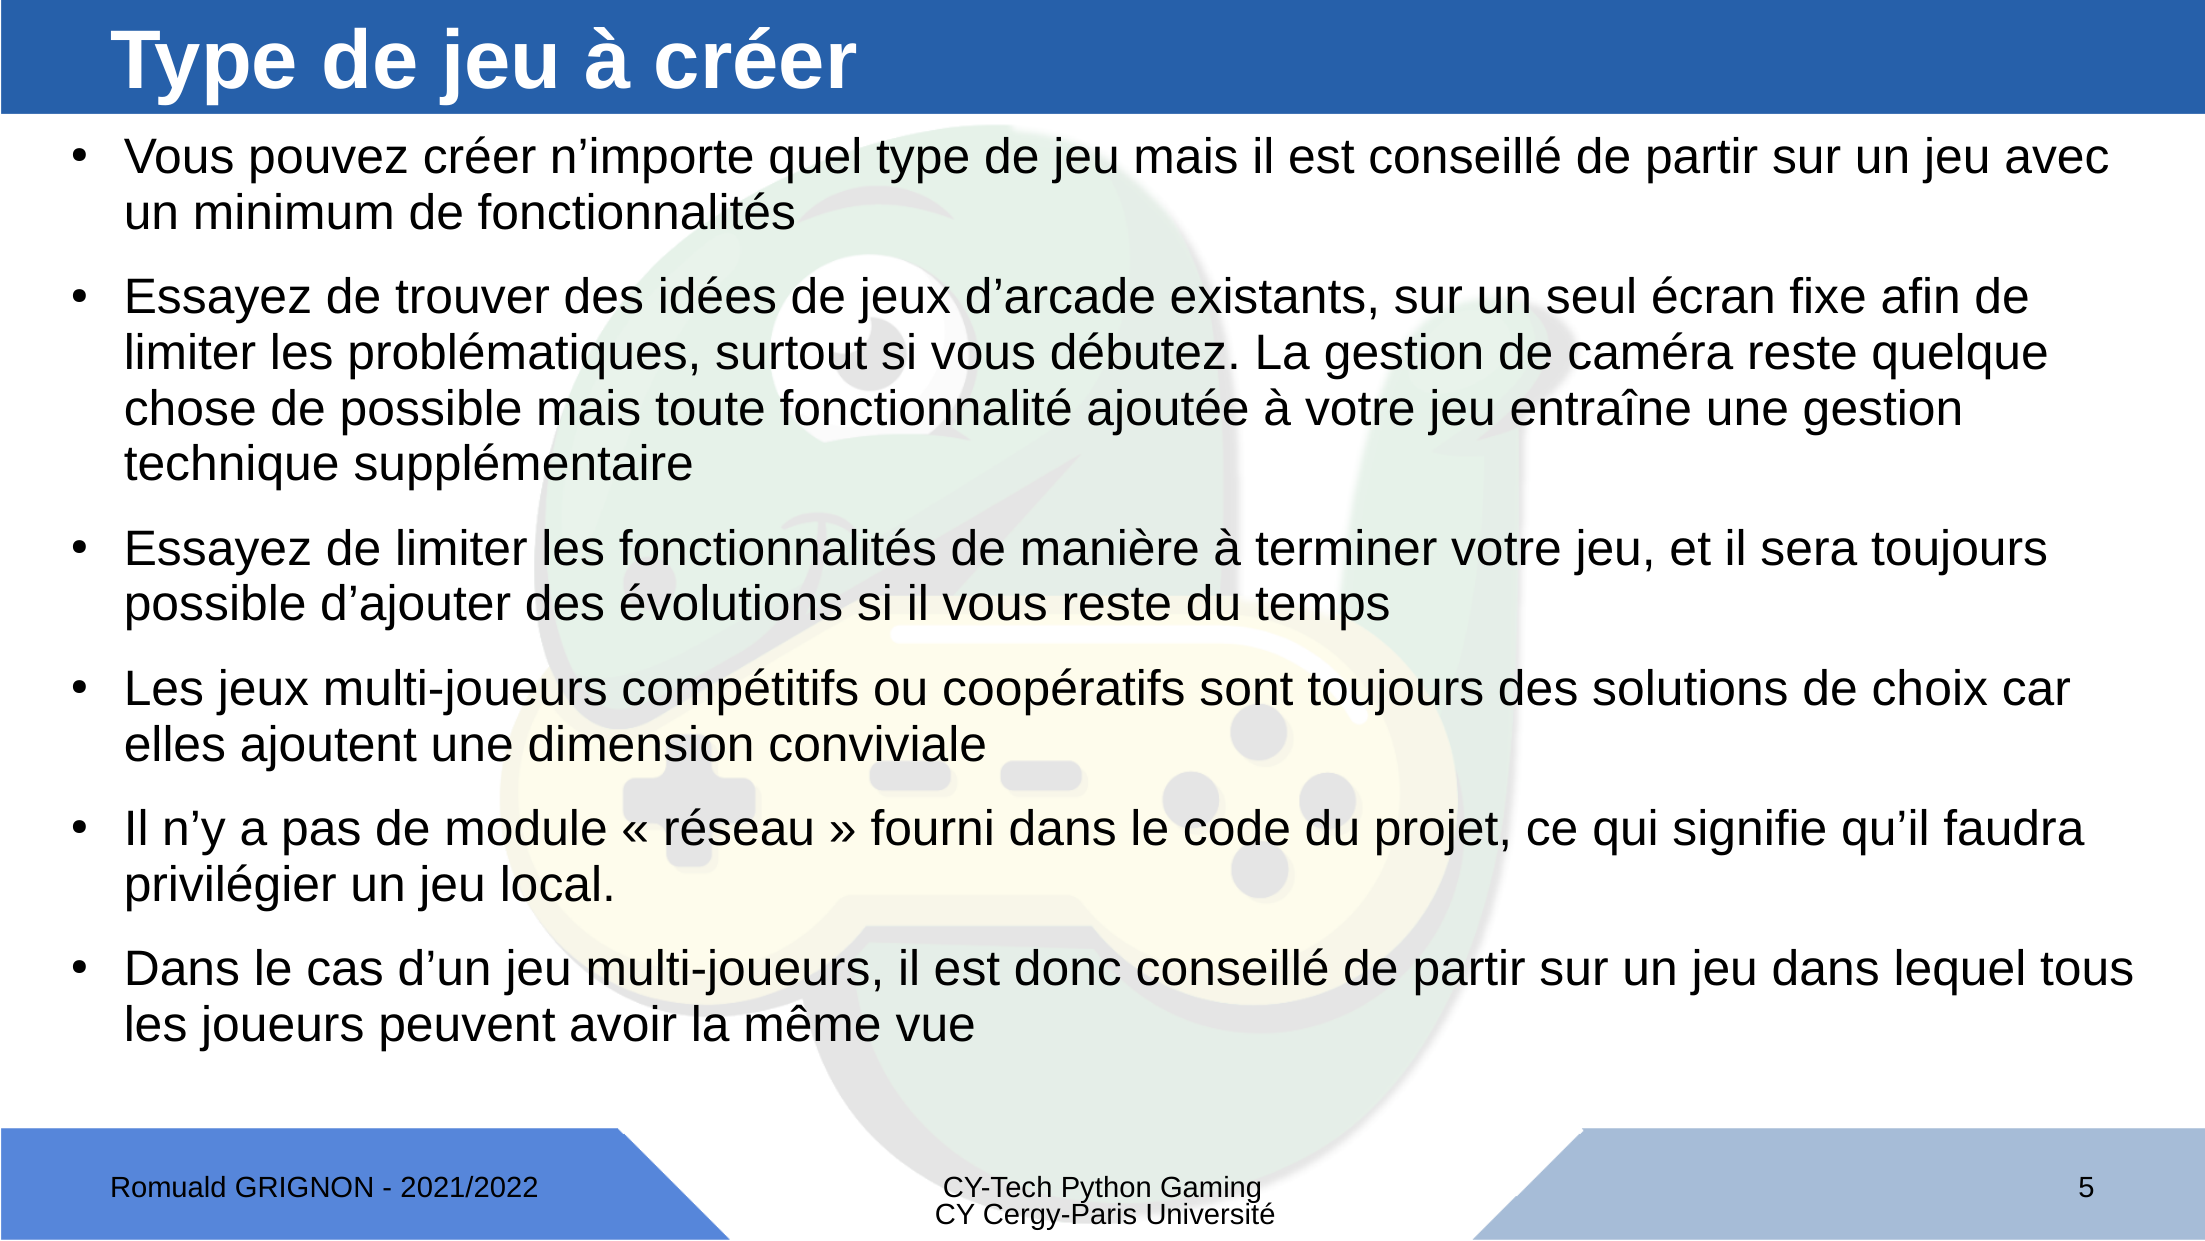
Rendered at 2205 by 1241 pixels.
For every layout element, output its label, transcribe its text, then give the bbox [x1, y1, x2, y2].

title Type de jeu à créer [110, 49, 2095, 199]
picture [0, 0, 2205, 1241]
list Vous pouvez créer n’importe quel type de jeu mais il est conseillé de partir sur un jeu avec un minimum de fonctionnalités Essayez de trouver des idées de jeux d’arcade existants, sur un seul écran fixe afin de limiter les problématiques, surtout si vous débutez. La gestion de caméra reste quelque chose de possible mais toute fonctionnalité ajoutée à votre jeu entraîne une gestion technique supplémentaire Essayez de limiter les fonctionnalités de manière à terminer votre jeu, et il sera toujours possible d’ajouter des évolutions si il vous reste du temps Les jeux multi-joueurs compétitifs ou coopératifs sont toujours des solutions de choix car elles ajoutent une dimension conviviale Il n’y a pas de module « réseau » fourni dans le code du projet, ce qui signifie qu’il faudra privilégier un jeu local. Dans le cas d’un jeu multi-joueurs, il est donc conseillé de partir sur un jeu dans lequel tous les joueurs peuvent avoir la même vue [52, 199, 2139, 1139]
